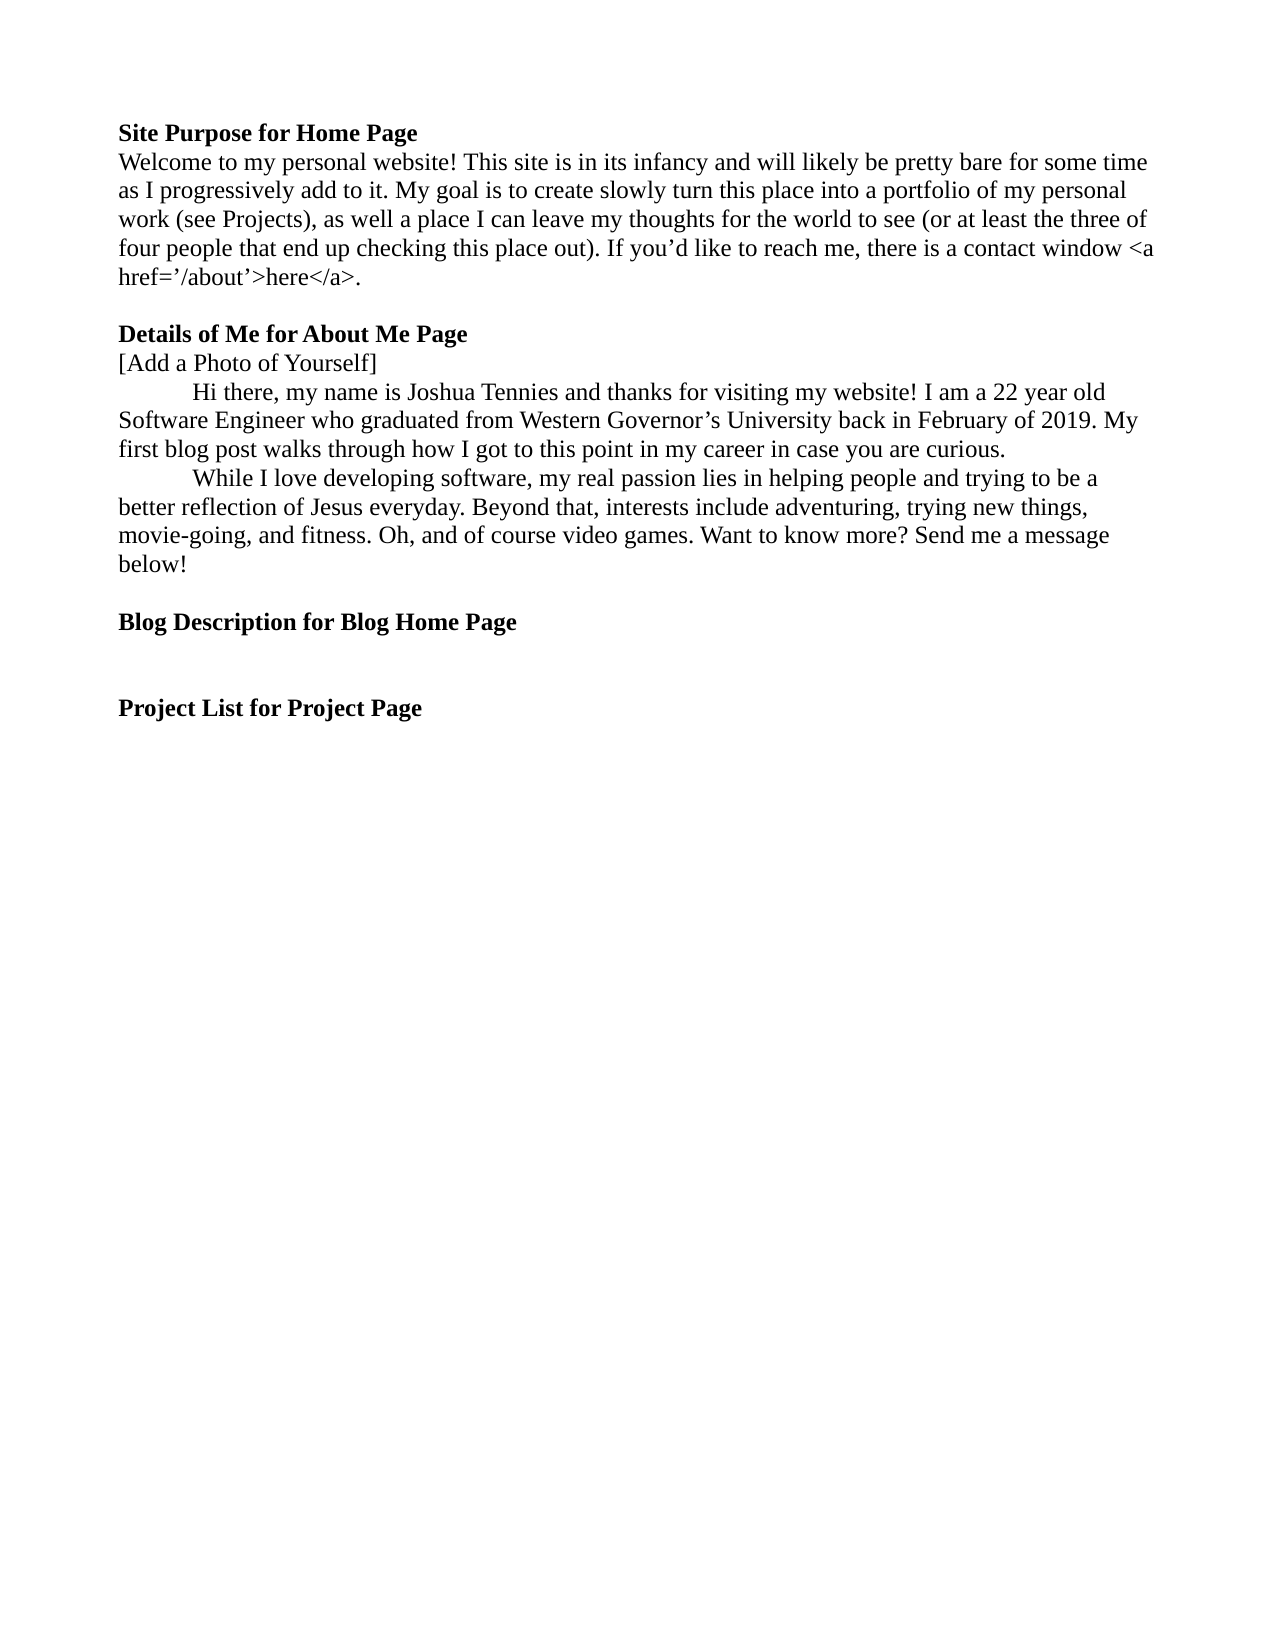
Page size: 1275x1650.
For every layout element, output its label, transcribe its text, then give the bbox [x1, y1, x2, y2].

text Details of Me for About Me Page [118, 319, 1157, 348]
text Welcome to my personal website! This site is in its infancy and will likely be pretty bare for some time as I progressively add to it. My goal is to create slowly turn this place into a portfolio of my personal work (see Projects), as well a place I can leave my thoughts for the world to see (or at least the three of four people that end up checking this place out). If you’d like to reach me, there is a contact window <a href=’/about’>here</a>. [118, 147, 1157, 291]
text [Add a Photo of Yourself] [118, 348, 1157, 377]
text While I love developing software, my real passion lies in helping people and trying to be a better reflection of Jesus everyday. Beyond that, interests include adventuring, trying new things, movie-going, and fitness. Oh, and of course video games. Want to know more? Send me a message below! [118, 463, 1157, 578]
text Site Purpose for Home Page [118, 118, 1157, 147]
text Blog Description for Blog Home Page [118, 607, 1157, 636]
text Project List for Project Page [118, 693, 1157, 722]
text Hi there, my name is Joshua Tennies and thanks for visiting my website! I am a 22 year old Software Engineer who graduated from Western Governor’s University back in February of 2019. My first blog post walks through how I got to this point in my career in case you are curious. [118, 377, 1157, 463]
